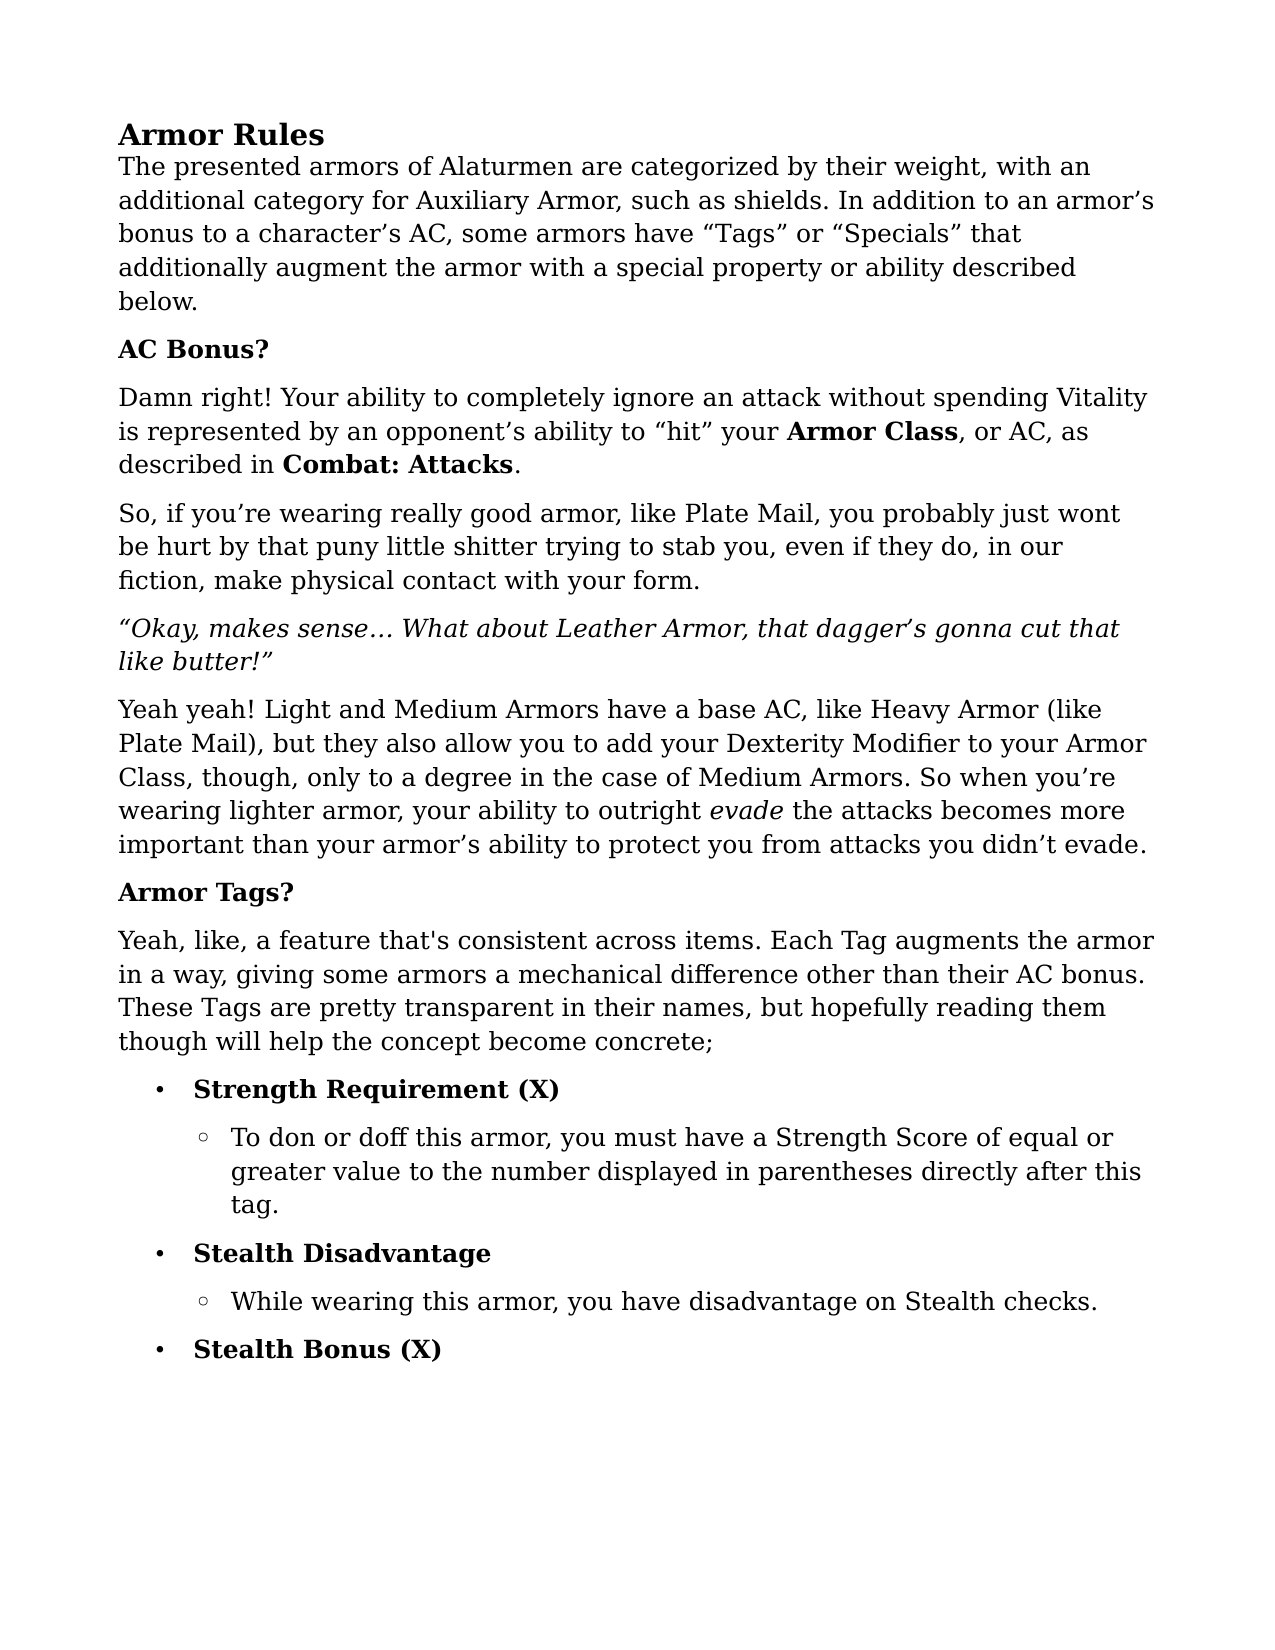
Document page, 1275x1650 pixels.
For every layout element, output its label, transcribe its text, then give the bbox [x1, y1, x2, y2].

list Stealth Disadvantage [156, 1239, 1157, 1268]
text Yeah, like, a feature that's consistent across items. Each Tag augments the armor in a way, giving some armors a mechanical difference other than their AC bonus. These Tags are pretty transparent in their names, but hopefully reading them though will help the concept become concrete; [118, 926, 1157, 1056]
text Damn right! Your ability to completely ignore an attack without spending Vitality is represented by an opponent’s ability to “hit” your Armor Class, or AC, as described in Combat: Attacks. [118, 383, 1157, 480]
text Armor Rules [118, 118, 1157, 153]
text The presented armors of Alaturmen are categorized by their weight, with an additional category for Auxiliary Armor, such as shields. In addition to an armor’s bonus to a character’s AC, some armors have “Tags” or “Specials” that additionally augment the armor with a special property or ability described below. [118, 153, 1157, 316]
text AC Bonus? [118, 335, 1157, 364]
list To don or doff this armor, you must have a Strength Score of equal or greater value to the number displayed in parentheses directly after this tag. [193, 1123, 1157, 1220]
list Stealth Bonus (X) [156, 1335, 1157, 1364]
list Strength Requirement (X) [156, 1075, 1157, 1104]
text So, if you’re wearing really good armor, like Plate Mail, you probably just wont be hurt by that puny little shitter trying to stab you, even if they do, in our fiction, make physical contact with your form. [118, 499, 1157, 595]
text Yeah yeah! Light and Medium Armors have a base AC, like Heavy Armor (like Plate Mail), but they also allow you to add your Dexterity Modifier to your Armor Class, though, only to a degree in the case of Medium Armors. So when you’re wearing lighter armor, your ability to outright evade the attacks becomes more important than your armor’s ability to protect you from attacks you didn’t evade. [118, 696, 1157, 859]
list While wearing this armor, you have disadvantage on Stealth checks. [193, 1287, 1157, 1316]
text Armor Tags? [118, 878, 1157, 907]
text “Okay, makes sense… What about Leather Armor, that dagger’s gonna cut that like butter!” [118, 614, 1157, 677]
